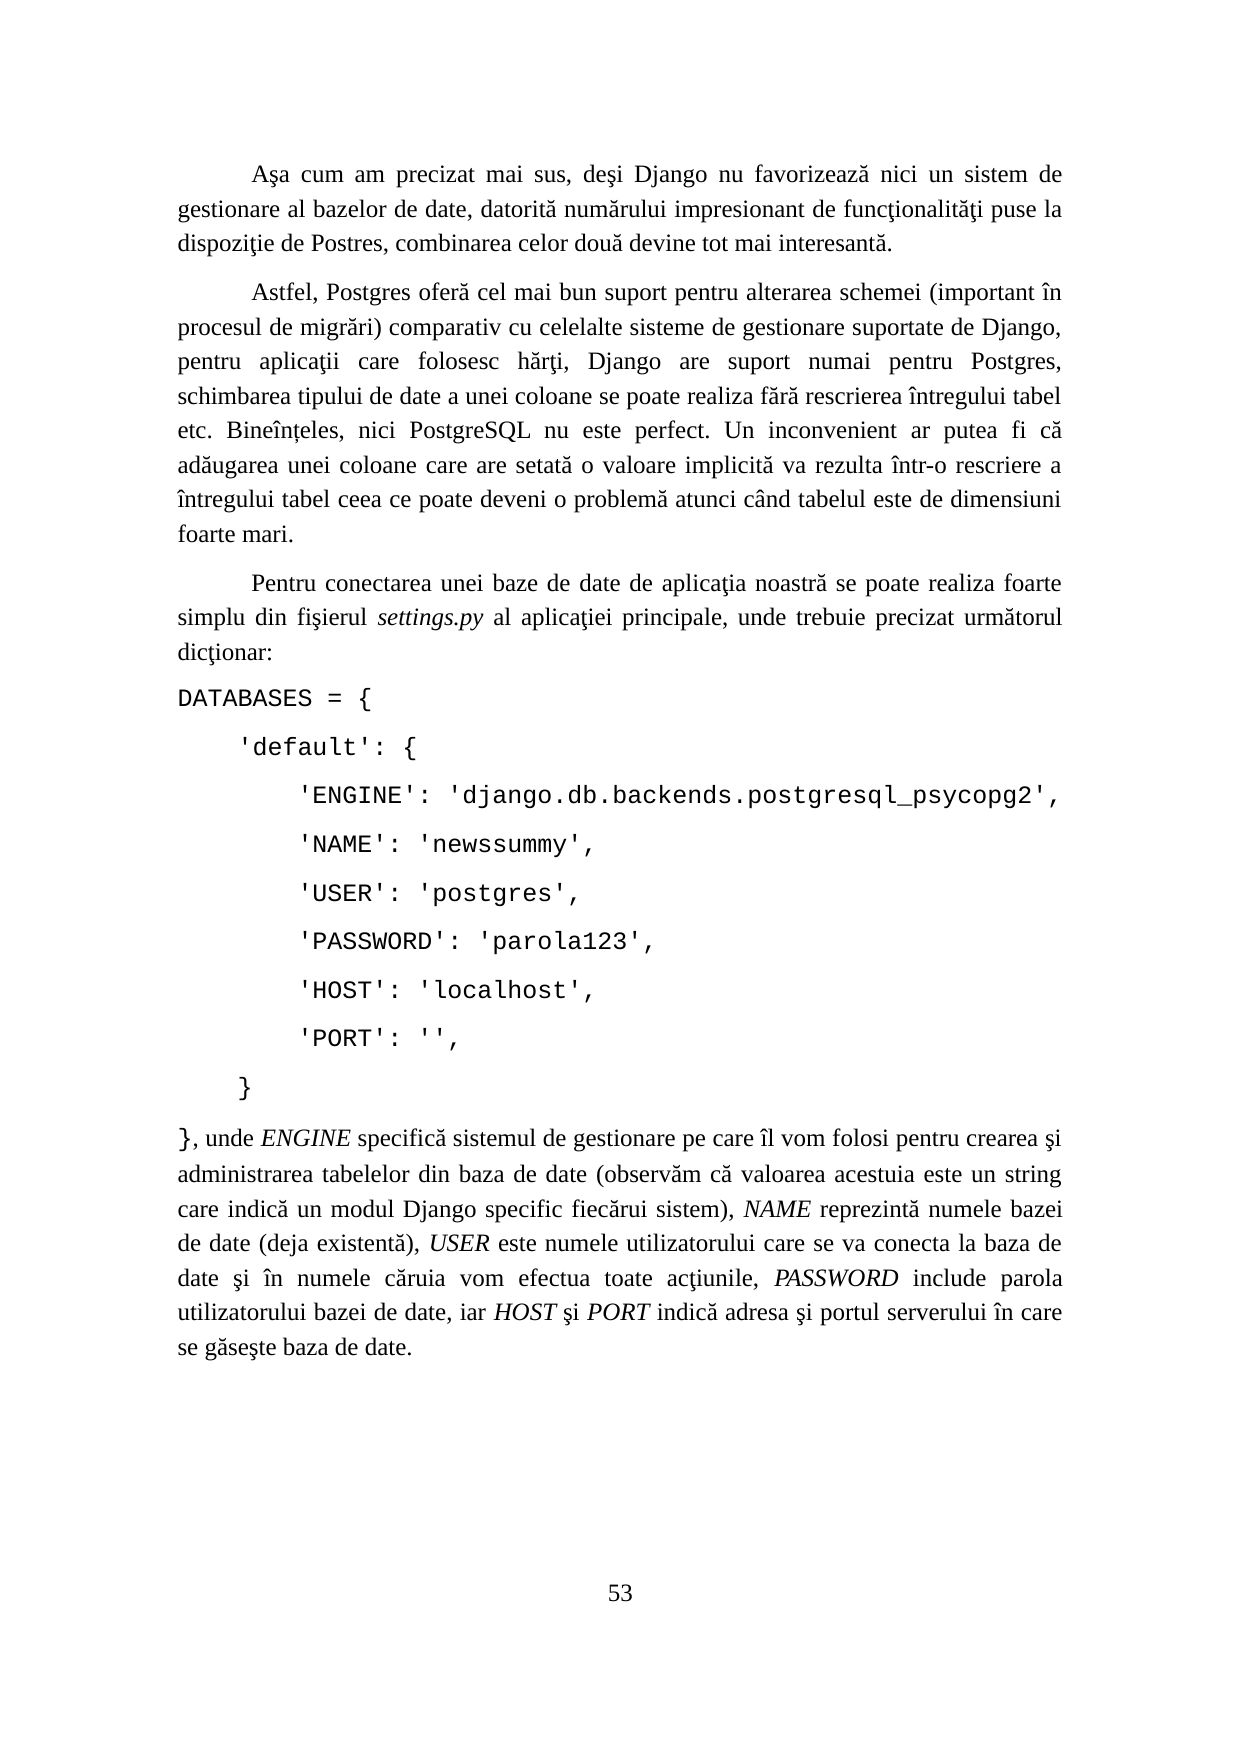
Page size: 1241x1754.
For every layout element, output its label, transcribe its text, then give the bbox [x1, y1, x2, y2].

text DATABASES = { [177, 686, 1063, 714]
text 'USER': 'postgres', [177, 880, 1063, 908]
text }, unde ENGINE specifică sistemul de gestionare pe care îl vom folosi pentru crearea şi administrarea tabelelor din baza de date (observăm că valoarea acestuia este un string care indică un modul Django specific fiecărui sistem), NAME reprezintă numele bazei de date (deja existentă), USER este numele utilizatorului care se va conecta la baza de date şi în numele căruia vom efectua toate acţiunile, PASSWORD include parola utilizatorului bazei de date, iar HOST şi PORT indică adresa şi portul serverului în care se găseşte baza de date. [177, 1123, 1063, 1361]
text Astfel, Postgres oferă cel mai bun suport pentru alterarea schemei (important în procesul de migrări) comparativ cu celelalte sisteme de gestionare suportate de Django, pentru aplicaţii care folosesc hărţi, Django are suport numai pentru Postgres, schimbarea tipului de date a unei coloane se poate realiza fără rescrierea întregului tabel etc. Bineînțeles, nici PostgreSQL nu este perfect. Un inconvenient ar putea fi că adăugarea unei coloane care are setată o valoare implicită va rezulta într-o rescriere a întregului tabel ceea ce poate deveni o problemă atunci când tabelul este de dimensiuni foarte mari. [177, 277, 1063, 548]
text 'PASSWORD': 'parola123', [177, 929, 1063, 957]
text Pentru conectarea unei baze de date de aplicaţia noastră se poate realiza foarte simplu din fişierul settings.py al aplicaţiei principale, unde trebuie precizat următorul dicţionar: [177, 568, 1063, 666]
text 'default': { [177, 734, 1063, 763]
text } [177, 1074, 1063, 1103]
text 'NAME': 'newssummy', [177, 832, 1063, 860]
text 'ENGINE': 'django.db.backends.postgresql_psycopg2', [177, 783, 1063, 811]
text Aşa cum am precizat mai sus, deşi Django nu favorizează nici un sistem de gestionare al bazelor de date, datorită numărului impresionant de funcţionalităţi puse la dispoziţie de Postres, combinarea celor două devine tot mai interesantă. [177, 159, 1063, 257]
text 'HOST': 'localhost', [177, 977, 1063, 1006]
text 'PORT': '', [177, 1026, 1063, 1054]
